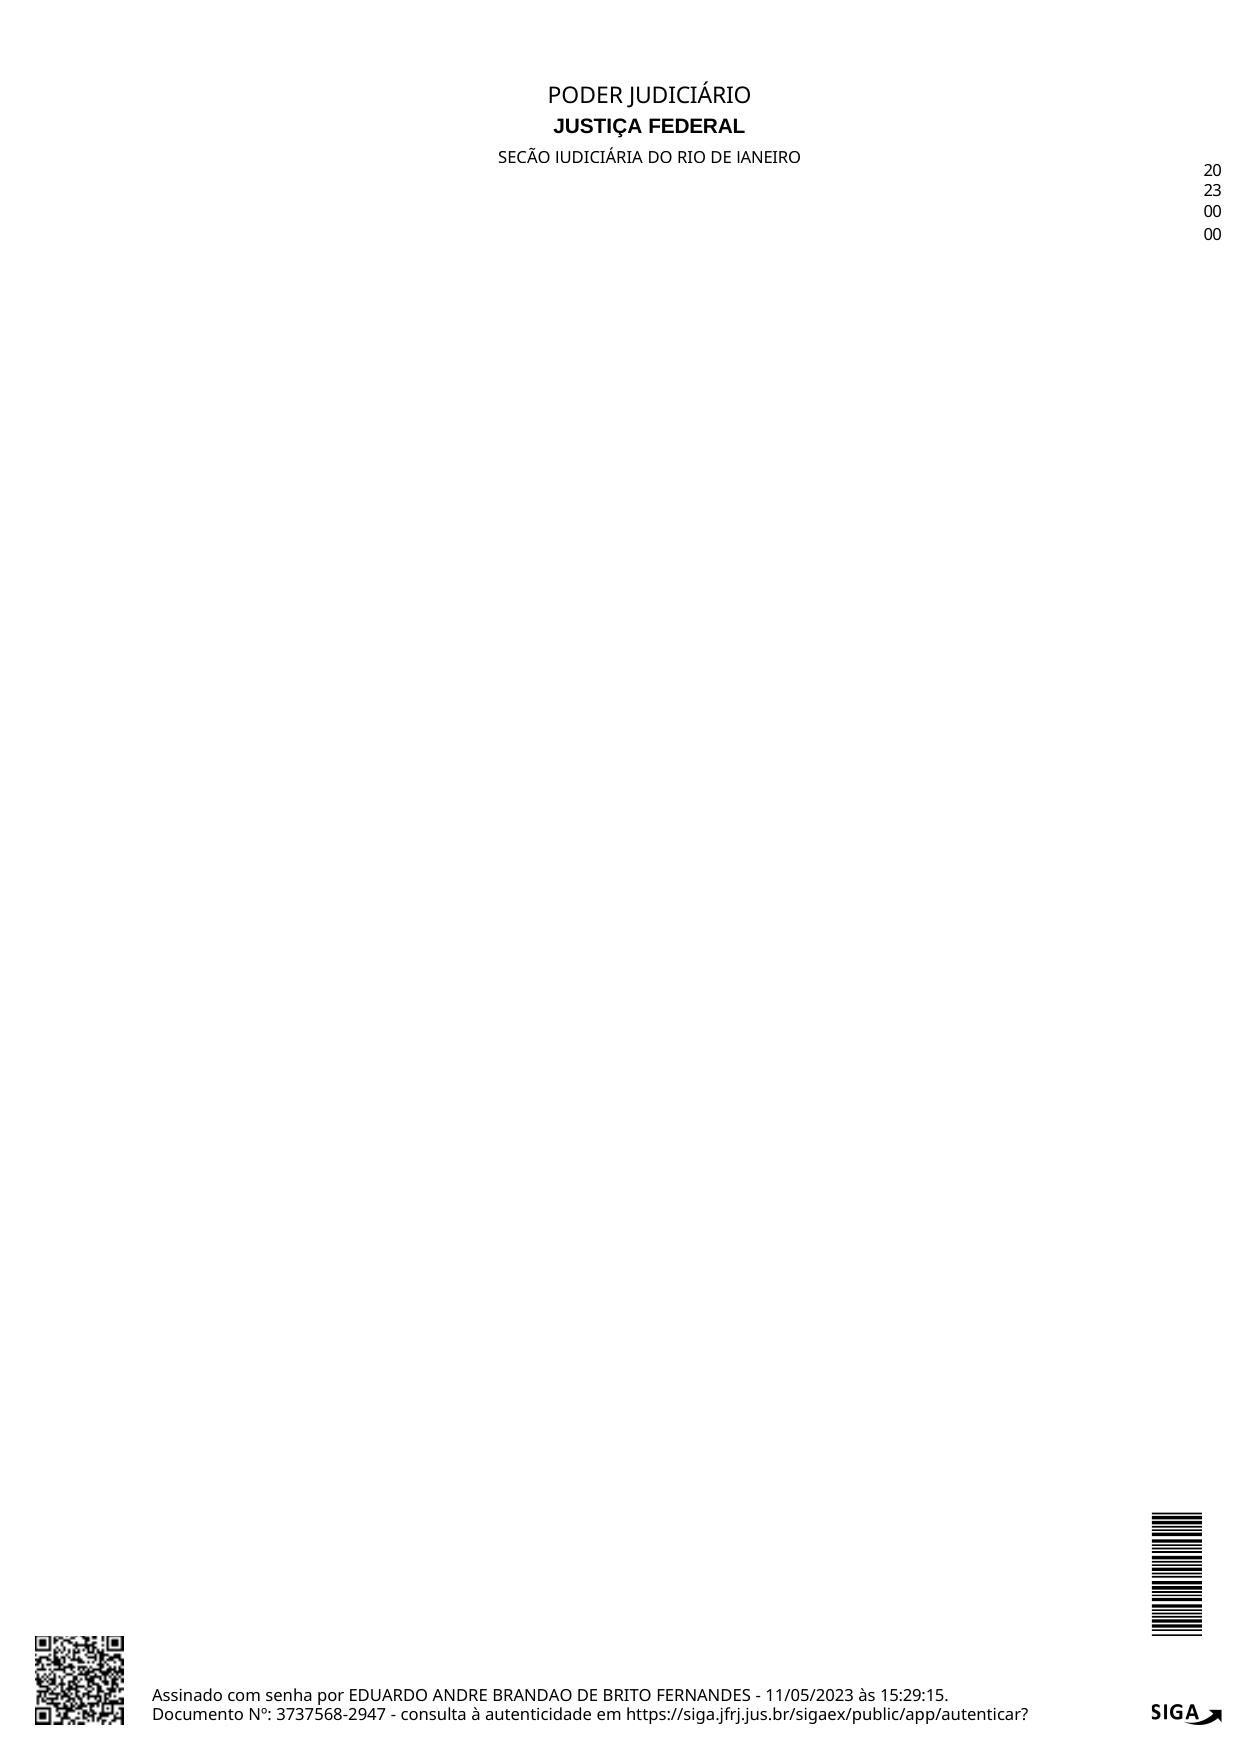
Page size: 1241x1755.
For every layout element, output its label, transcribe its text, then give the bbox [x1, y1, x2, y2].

text 00 [1203, 200, 1226, 223]
text 20 [1203, 158, 1224, 181]
text 23 [1203, 181, 1226, 200]
text 00 [1203, 223, 1226, 246]
